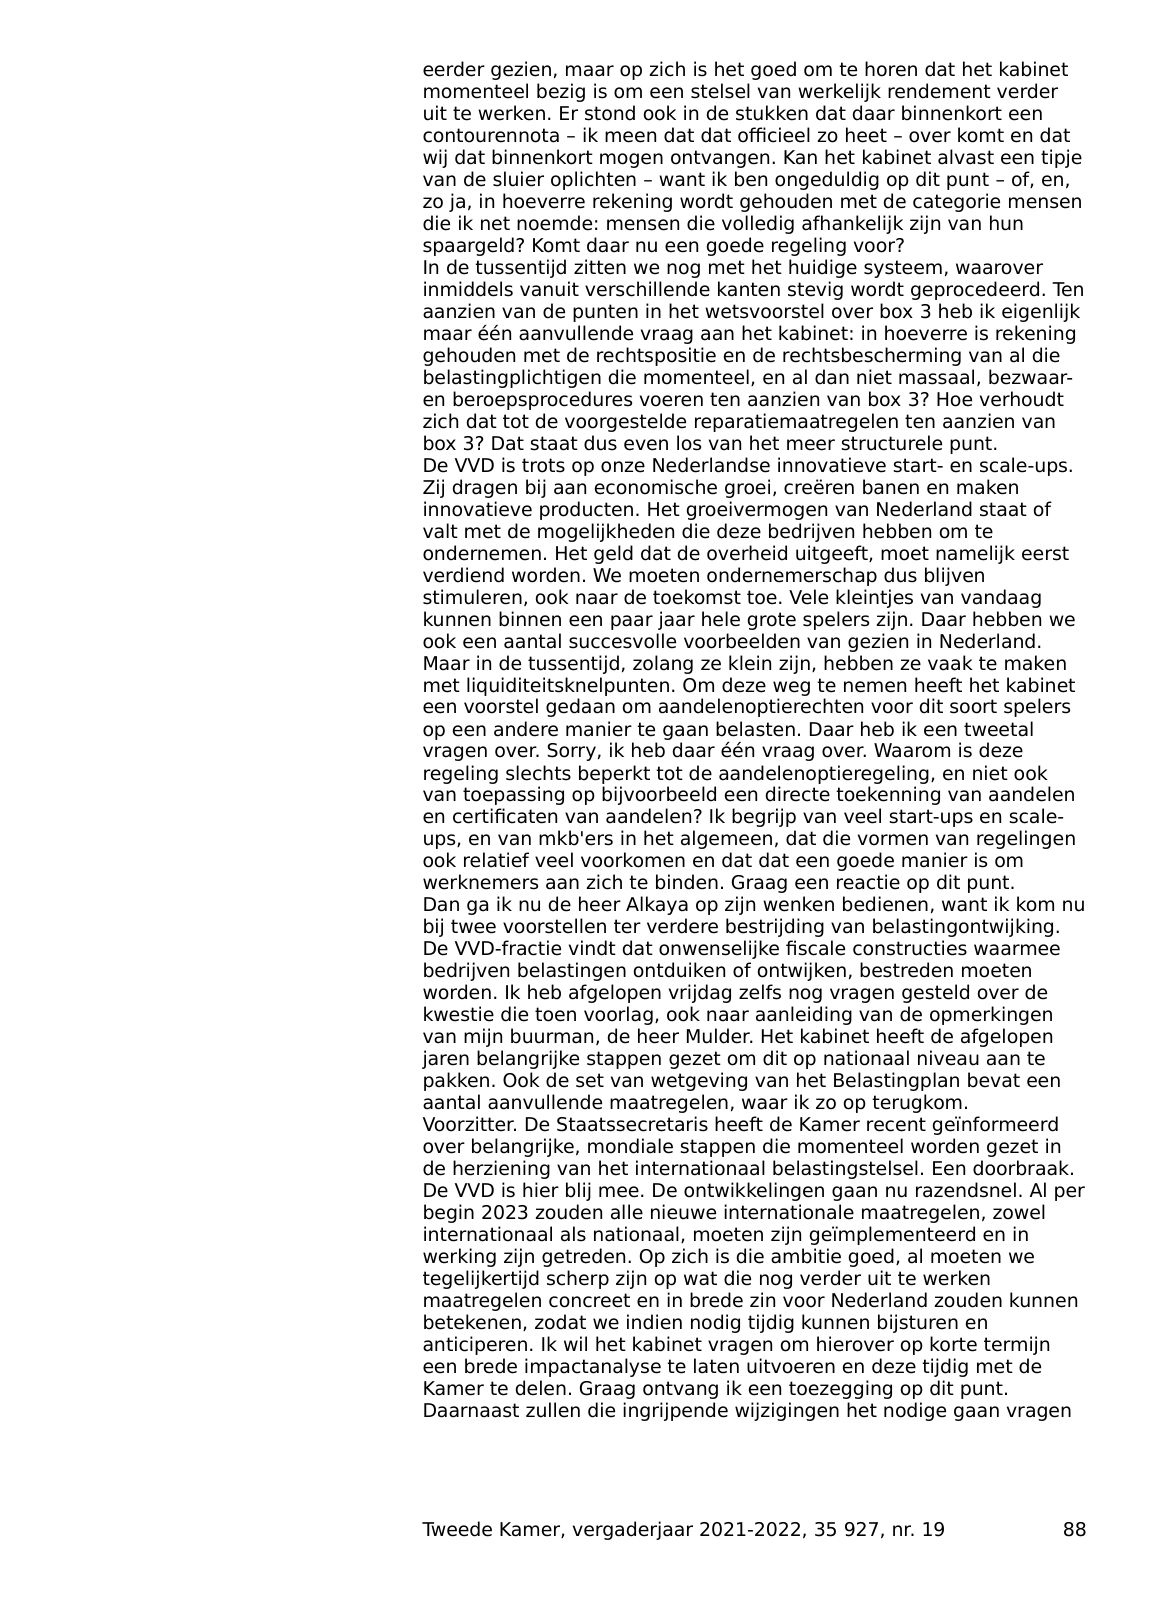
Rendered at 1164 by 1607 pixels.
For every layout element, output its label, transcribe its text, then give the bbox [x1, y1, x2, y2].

text De VVD is trots op onze Nederlandse innovatieve start- en scale-ups. Zij dragen bij aan economische groei, creëren banen en maken innovatieve producten. Het groeivermogen van Nederland staat of valt met de mogelijkheden die deze bedrijven hebben om te ondernemen. Het geld dat de overheid uitgeeft, moet namelijk eerst verdiend worden. We moeten ondernemerschap dus blijven stimuleren, ook naar de toekomst toe. Vele kleintjes van vandaag kunnen binnen een paar jaar hele grote spelers zijn. Daar hebben we ook een aantal succesvolle voorbeelden van gezien in Nederland. Maar in de tussentijd, zolang ze klein zijn, hebben ze vaak te maken met liquiditeitsknelpunten. Om deze weg te nemen heeft het kabinet een voorstel gedaan om aandelenoptierechten voor dit soort spelers op een andere manier te gaan belasten. Daar heb ik een tweetal vragen over. Sorry, ik heb daar één vraag over. Waarom is deze regeling slechts beperkt tot de aandelenoptieregeling, en niet ook van toepassing op bijvoorbeeld een directe toekenning van aandelen en certificaten van aandelen? Ik begrijp van veel start-ups en scale-ups, en van mkb'ers in het algemeen, dat die vormen van regelingen ook relatief veel voorkomen en dat dat een goede manier is om werknemers aan zich te binden. Graag een reactie op dit punt. [422, 455, 1087, 894]
text eerder gezien, maar op zich is het goed om te horen dat het kabinet momenteel bezig is om een stelsel van werkelijk rendement verder uit te werken. Er stond ook in de stukken dat daar binnenkort een contourennota – ik meen dat dat officieel zo heet – over komt en dat wij dat binnenkort mogen ontvangen. Kan het kabinet alvast een tipje van de sluier oplichten – want ik ben ongeduldig op dit punt – of, en, zo ja, in hoeverre rekening wordt gehouden met de categorie mensen die ik net noemde: mensen die volledig afhankelijk zijn van hun spaargeld? Komt daar nu een goede regeling voor? [422, 59, 1087, 257]
text Dan ga ik nu de heer Alkaya op zijn wenken bedienen, want ik kom nu bij twee voorstellen ter verdere bestrijding van belastingontwijking. De VVD-fractie vindt dat onwenselijke fiscale constructies waarmee bedrijven belastingen ontduiken of ontwijken, bestreden moeten worden. Ik heb afgelopen vrijdag zelfs nog vragen gesteld over de kwestie die toen voorlag, ook naar aanleiding van de opmerkingen van mijn buurman, de heer Mulder. Het kabinet heeft de afgelopen jaren belangrijke stappen gezet om dit op nationaal niveau aan te pakken. Ook de set van wetgeving van het Belastingplan bevat een aantal aanvullende maatregelen, waar ik zo op terugkom. [422, 894, 1087, 1114]
text In de tussentijd zitten we nog met het huidige systeem, waarover inmiddels vanuit verschillende kanten stevig wordt geprocedeerd. Ten aanzien van de punten in het wetsvoorstel over box 3 heb ik eigenlijk maar één aanvullende vraag aan het kabinet: in hoeverre is rekening gehouden met de rechtspositie en de rechtsbescherming van al die belastingplichtigen die momenteel, en al dan niet massaal, bezwaar- en beroepsprocedures voeren ten aanzien van box 3? Hoe verhoudt zich dat tot de voorgestelde reparatiemaatregelen ten aanzien van box 3? Dat staat dus even los van het meer structurele punt. [422, 257, 1087, 455]
text Voorzitter. De Staatssecretaris heeft de Kamer recent geïnformeerd over belangrijke, mondiale stappen die momenteel worden gezet in de herziening van het internationaal belastingstelsel. Een doorbraak. De VVD is hier blij mee. De ontwikkelingen gaan nu razendsnel. Al per begin 2023 zouden alle nieuwe internationale maatregelen, zowel internationaal als nationaal, moeten zijn geïmplementeerd en in werking zijn getreden. Op zich is die ambitie goed, al moeten we tegelijkertijd scherp zijn op wat die nog verder uit te werken maatregelen concreet en in brede zin voor Nederland zouden kunnen betekenen, zodat we indien nodig tijdig kunnen bijsturen en anticiperen. Ik wil het kabinet vragen om hierover op korte termijn een brede impactanalyse te laten uitvoeren en deze tijdig met de Kamer te delen. Graag ontvang ik een toezegging op dit punt. Daarnaast zullen die ingrijpende wijzigingen het nodige gaan vragen [422, 1114, 1087, 1422]
